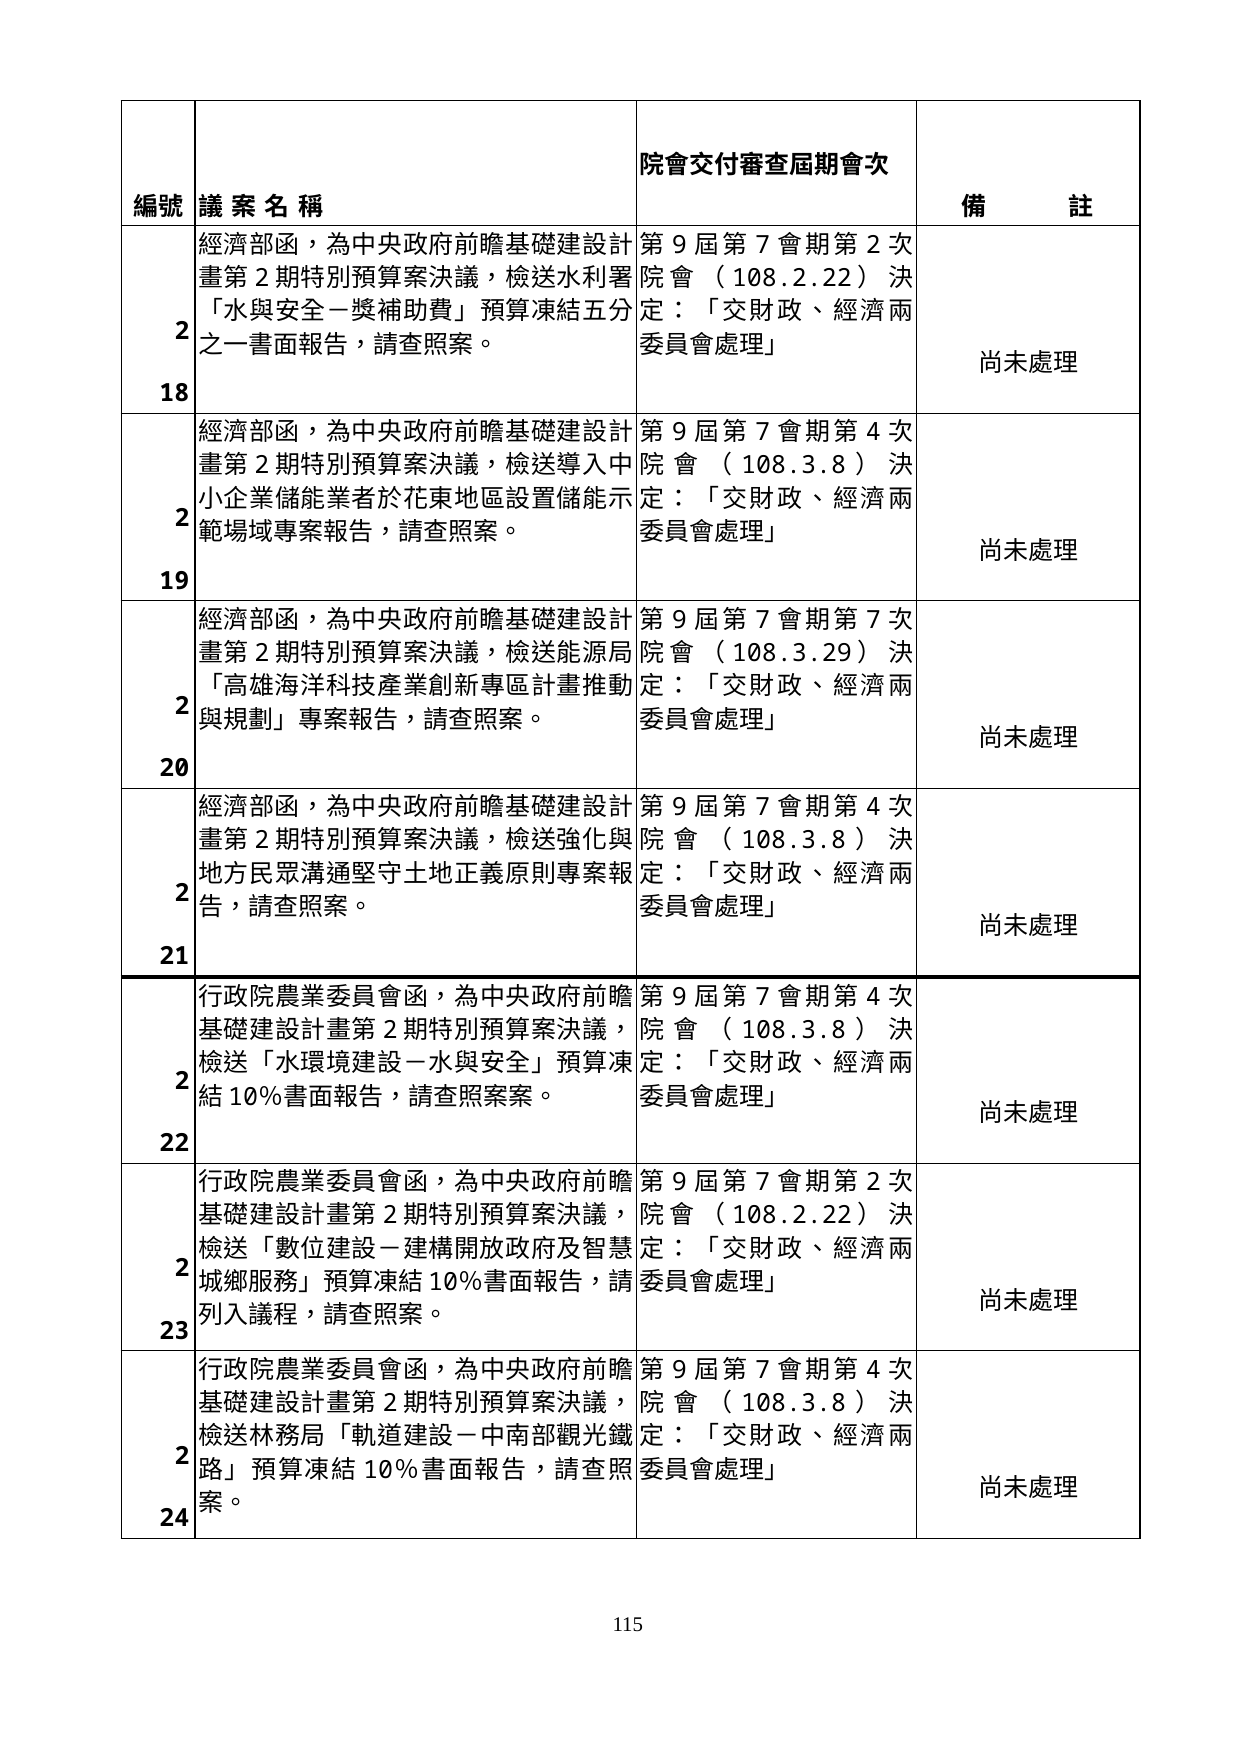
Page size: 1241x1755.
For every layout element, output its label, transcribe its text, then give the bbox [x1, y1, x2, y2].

table_cell 第9屆第7會期第4次院會（108.3.8）決定：「交財政、經濟兩委員會處理」 [637, 789, 916, 975]
table_cell 尚未處理 [917, 601, 1139, 788]
table_cell 經濟部函，為中央政府前瞻基礎建設計畫第2期特別預算案決議，檢送導入中小企業儲能業者於花東地區設置儲能示範場域專案報告，請查照案。 [196, 414, 636, 600]
table_cell 第9屆第7會期第2次院會（108.2.22）決定：「交財政、經濟兩委員會處理」 [637, 226, 916, 413]
table_cell [122, 789, 194, 975]
table_cell [122, 1164, 194, 1350]
table_cell [122, 979, 194, 1163]
table_cell 尚未處理 [917, 1164, 1139, 1350]
table_cell 經濟部函，為中央政府前瞻基礎建設計畫第2期特別預算案決議，檢送能源局「高雄海洋科技產業創新專區計畫推動與規劃」專案報告，請查照案。 [196, 601, 636, 788]
table_cell 尚未處理 [917, 979, 1139, 1163]
table_cell 第9屆第7會期第7次院會（108.3.29）決定：「交財政、經濟兩委員會處理」 [637, 601, 916, 788]
table_cell 行政院農業委員會函，為中央政府前瞻基礎建設計畫第2期特別預算案決議，檢送林務局「軌道建設－中南部觀光鐵路」預算凍結10％書面報告，請查照案。 [196, 1351, 636, 1538]
table_cell 經濟部函，為中央政府前瞻基礎建設計畫第2期特別預算案決議，檢送水利署「水與安全－獎補助費」預算凍結五分之一書面報告，請查照案。 [196, 226, 636, 413]
table_cell 第9屆第7會期第4次院會（108.3.8）決定：「交財政、經濟兩委員會處理」 [637, 414, 916, 600]
table_cell 尚未處理 [917, 1351, 1139, 1538]
table_cell 尚未處理 [917, 789, 1139, 975]
table_header 院會交付審查屆期會次 [637, 101, 916, 225]
table_cell [122, 414, 194, 600]
table_cell 經濟部函，為中央政府前瞻基礎建設計畫第2期特別預算案決議，檢送強化與地方民眾溝通堅守土地正義原則專案報告，請查照案。 [196, 789, 636, 975]
table_cell 第9屆第7會期第4次院會（108.3.8）決定：「交財政、經濟兩委員會處理」 [637, 979, 916, 1163]
table_header 備 註 [917, 101, 1139, 225]
table_header 議案名稱 [196, 101, 636, 225]
table_cell 第9屆第7會期第4次院會（108.3.8）決定：「交財政、經濟兩委員會處理」 [637, 1351, 916, 1538]
table_cell [122, 601, 194, 788]
table_cell 第9屆第7會期第2次院會（108.2.22）決定：「交財政、經濟兩委員會處理」 [637, 1164, 916, 1350]
table_cell 行政院農業委員會函，為中央政府前瞻基礎建設計畫第2期特別預算案決議，檢送「水環境建設－水與安全」預算凍結10％書面報告，請查照案案。 [196, 979, 636, 1163]
table_cell 行政院農業委員會函，為中央政府前瞻基礎建設計畫第2期特別預算案決議，檢送「數位建設－建構開放政府及智慧城鄉服務」預算凍結10％書面報告，請列入議程，請查照案。 [196, 1164, 636, 1350]
table_cell [122, 1351, 194, 1538]
table_cell 尚未處理 [917, 414, 1139, 600]
table_cell 尚未處理 [917, 226, 1139, 413]
table_header 編號 [122, 101, 194, 225]
table_cell [122, 226, 194, 413]
